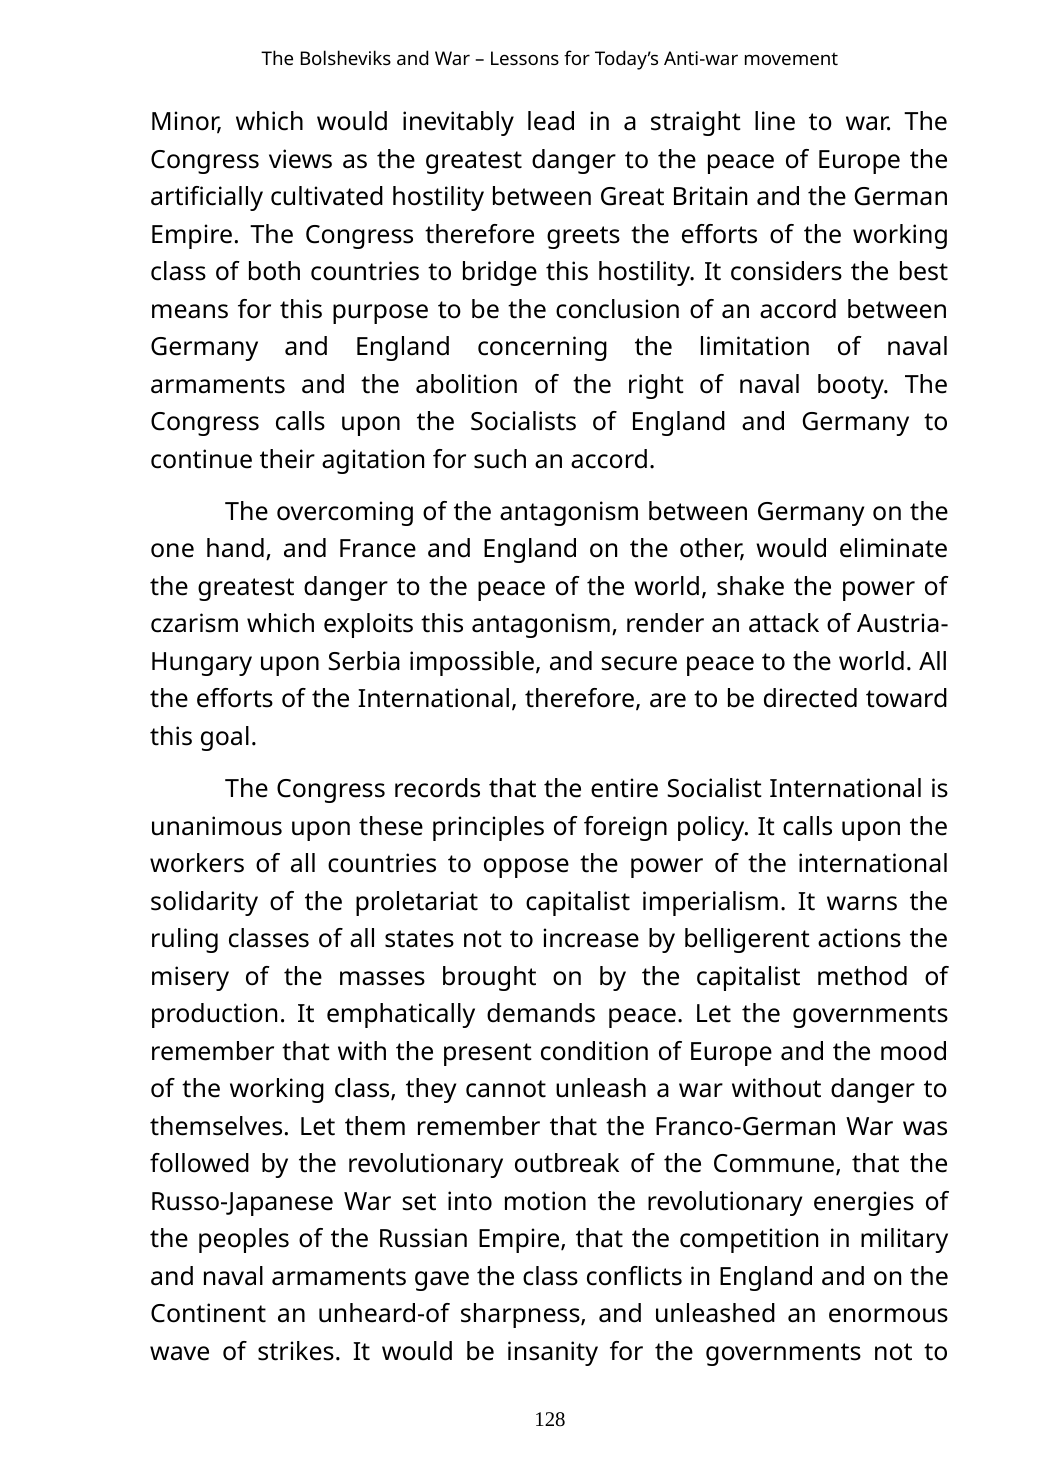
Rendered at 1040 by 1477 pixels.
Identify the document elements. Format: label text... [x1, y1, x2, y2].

text Minor, which would inevitably lead in a straight line to war. The Congress views as the greatest danger to the peace of Europe the artificially cultivated hostility between Great Britain and the German Empire. The Congress therefore greets the efforts of the working class of both countries to bridge this hostility. It considers the best means for this purpose to be the conclusion of an accord between Germany and England concerning the limitation of naval armaments and the abolition of the right of naval booty. The Congress calls upon the Socialists of England and Germany to continue their agitation for such an accord. [150, 101, 949, 476]
text The overcoming of the antagonism between Germany on the one hand, and France and England on the other, would eliminate the greatest danger to the peace of the world, shake the power of czarism which exploits this antagonism, render an attack of Austria-Hungary upon Serbia impossible, and secure peace to the world. All the efforts of the International, therefore, are to be directed toward this goal. [150, 490, 949, 753]
text The Congress records that the entire Socialist International is unanimous upon these principles of foreign policy. It calls upon the workers of all countries to oppose the power of the international solidarity of the proletariat to capitalist imperialism. It warns the ruling classes of all states not to increase by belligerent actions the misery of the masses brought on by the capitalist method of production. It emphatically demands peace. Let the governments remember that with the present condition of Europe and the mood of the working class, they cannot unleash a war without danger to themselves. Let them remember that the Franco-German War was followed by the revolutionary outbreak of the Commune, that the Russo-Japanese War set into motion the revolutionary energies of the peoples of the Russian Empire, that the competition in military and naval armaments gave the class conflicts in England and on the Continent an unheard-of sharpness, and unleashed an enormous wave of strikes. It would be insanity for the governments not to [150, 767, 949, 1367]
